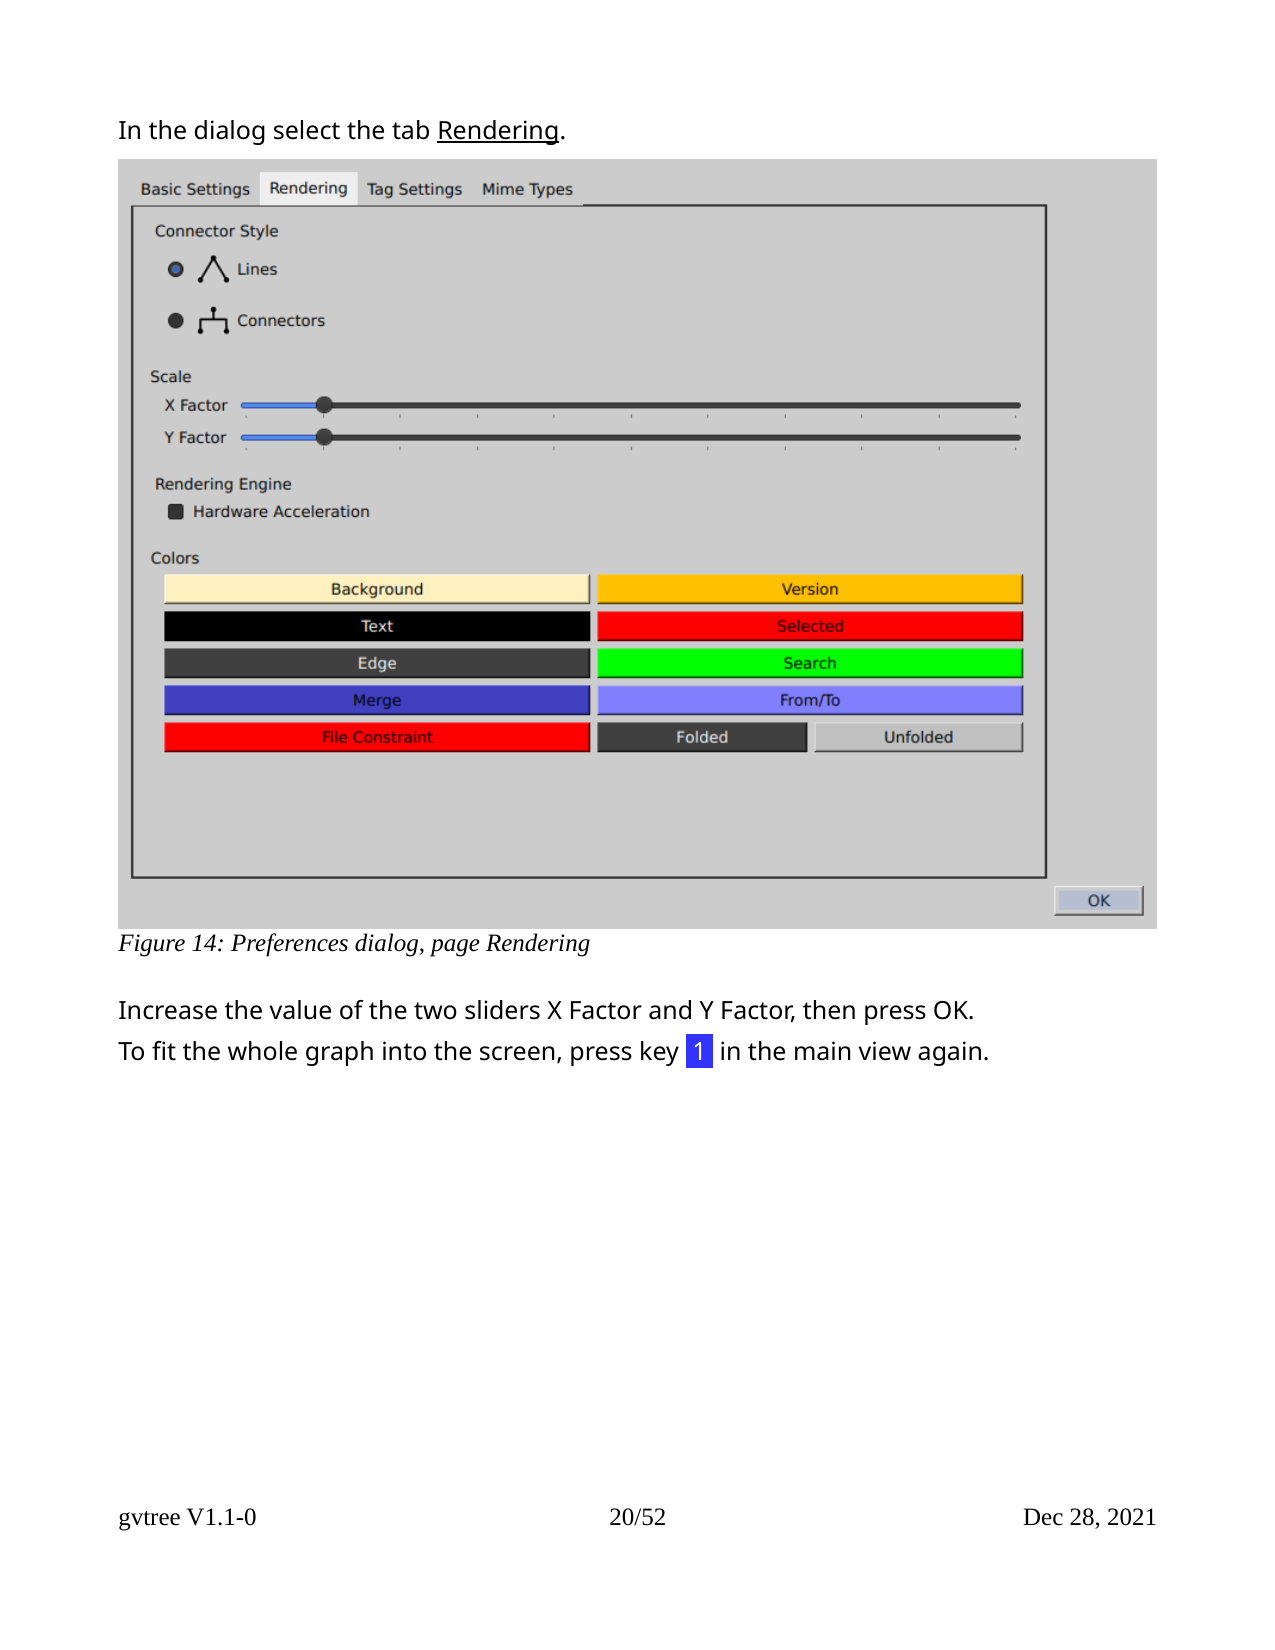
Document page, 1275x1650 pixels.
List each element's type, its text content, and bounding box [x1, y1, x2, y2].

text Figure 14: Preferences dialog, page Rendering [118, 929, 1157, 957]
text To fit the whole graph into the screen, press key 1 in the main view again. [118, 1039, 1157, 1066]
text In the dialog select the tab Rendering. [118, 118, 1157, 144]
text Increase the value of the two sliders X Factor and Y Factor, then press OK. [118, 998, 1157, 1025]
picture [118, 159, 1157, 929]
